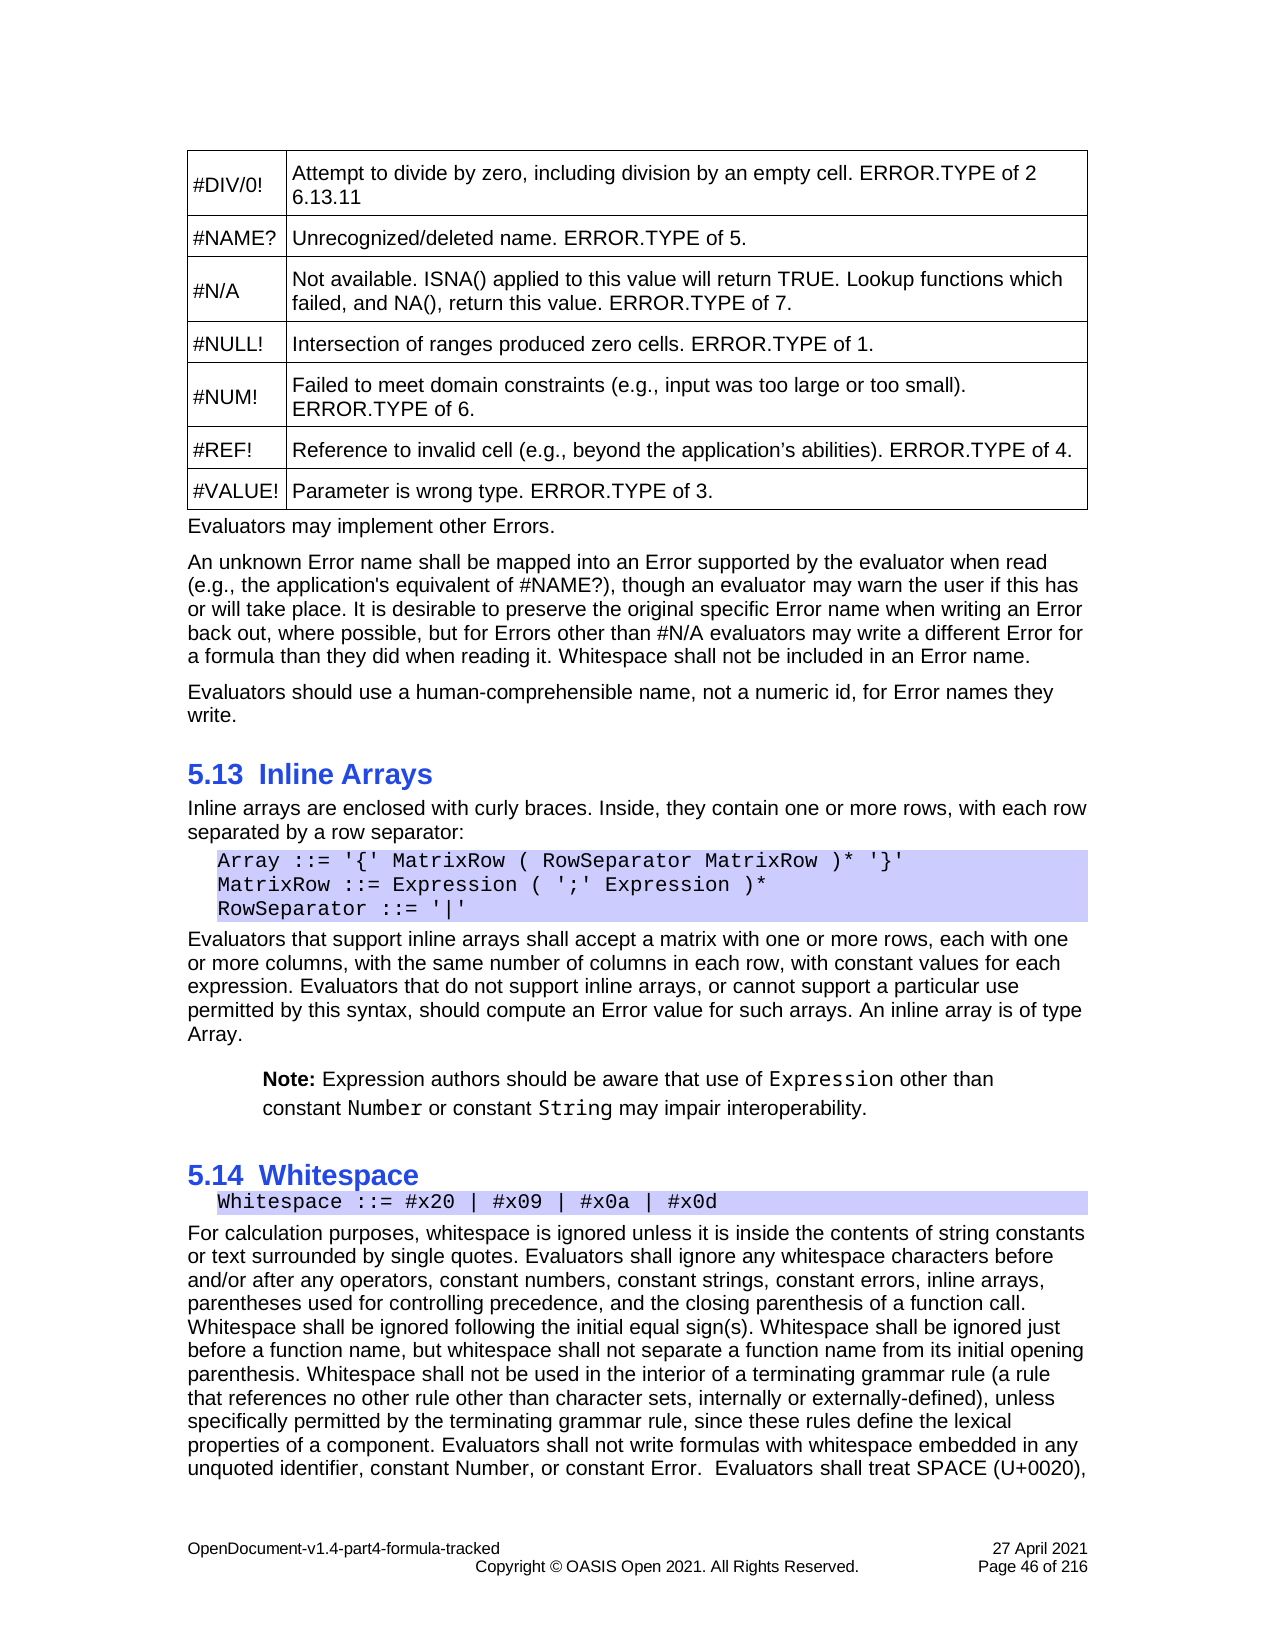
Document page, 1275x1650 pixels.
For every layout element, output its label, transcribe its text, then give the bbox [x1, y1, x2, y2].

text Inline arrays are enclosed with curly braces. Inside, they contain one or more rows, with each row separated by a row separator: [187, 797, 1088, 844]
table_cell #DIV/0! [188, 151, 286, 215]
table_cell #NAME? [188, 216, 286, 256]
text Evaluators may implement other Errors. [187, 515, 1088, 538]
text Evaluators that support inline arrays shall accept a matrix with one or more rows, each with one or more columns, with the same number of columns in each row, with constant values for each expression. Evaluators that do not support inline arrays, or cannot support a particular use permitted by this syntax, should compute an Error value for such arrays. An inline array is of type Array. [187, 928, 1088, 1046]
text Array ::= '{' MatrixRow ( RowSeparator MatrixRow )* '}' [217, 850, 1088, 874]
text An unknown Error name shall be mapped into an Error supported by the evaluator when read (e.g., the application's equivalent of #NAME?), though an evaluator may warn the user if this has or will take place. It is desirable to preserve the original specific Error name when writing an Error back out, where possible, but for Errors other than #N/A evaluators may write a different Error for a formula than they did when reading it. Whitespace shall not be included in an Error name. [187, 550, 1088, 668]
table_cell Attempt to divide by zero, including division by an empty cell. ERROR.TYPE of 2 6.13.11 [287, 151, 1087, 215]
table_cell #VALUE! [188, 469, 286, 509]
text Evaluators should use a human-comprehensible name, not a numeric id, for Error names they write. [187, 680, 1088, 727]
text Whitespace ::= #x20 | #x09 | #x0a | #x0d [217, 1191, 1088, 1215]
text Note: Expression authors should be aware that use of Expression other than constant Number or constant String may impair interoperability. [262, 1064, 1013, 1121]
table_cell Not available. ISNA() applied to this value will return TRUE. Lookup functions which failed, and NA(), return this value. ERROR.TYPE of 7. [287, 257, 1087, 321]
table_cell #NULL! [188, 322, 286, 362]
table_cell Intersection of ranges produced zero cells. ERROR.TYPE of 1. [287, 322, 1087, 362]
text RowSeparator ::= '|' [217, 898, 1088, 922]
text For calculation purposes, whitespace is ignored unless it is inside the contents of string constants or text surrounded by single quotes. Evaluators shall ignore any whitespace characters before and/or after any operators, constant numbers, constant strings, constant errors, inline arrays, parentheses used for controlling precedence, and the closing parenthesis of a function call. Whitespace shall be ignored following the initial equal sign(s). Whitespace shall be ignored just before a function name, but whitespace shall not separate a function name from its initial opening parenthesis. Whitespace shall not be used in the interior of a terminating grammar rule (a rule that references no other rule other than character sets, internally or externally-defined), unless specifically permitted by the terminating grammar rule, since these rules define the lexical properties of a component. Evaluators shall not write formulas with whitespace embedded in any unquoted identifier, constant Number, or constant Error. Evaluators shall treat SPACE (U+0020), [187, 1221, 1088, 1480]
table_cell #NUM! [188, 363, 286, 426]
text MatrixRow ::= Expression ( ';' Expression )* [217, 874, 1088, 898]
subtitle Inline Arrays [187, 758, 1088, 791]
table_cell Parameter is wrong type. ERROR.TYPE of 3. [287, 469, 1087, 509]
subtitle Whitespace [187, 1159, 1088, 1191]
table_cell Unrecognized/deleted name. ERROR.TYPE of 5. [287, 216, 1087, 256]
table_cell #N/A [188, 257, 286, 321]
table_cell #REF! [188, 427, 286, 467]
table_cell Reference to invalid cell (e.g., beyond the application’s abilities). ERROR.TYPE of 4. [287, 427, 1087, 467]
table_cell Failed to meet domain constraints (e.g., input was too large or too small). ERROR.TYPE of 6. [287, 363, 1087, 426]
